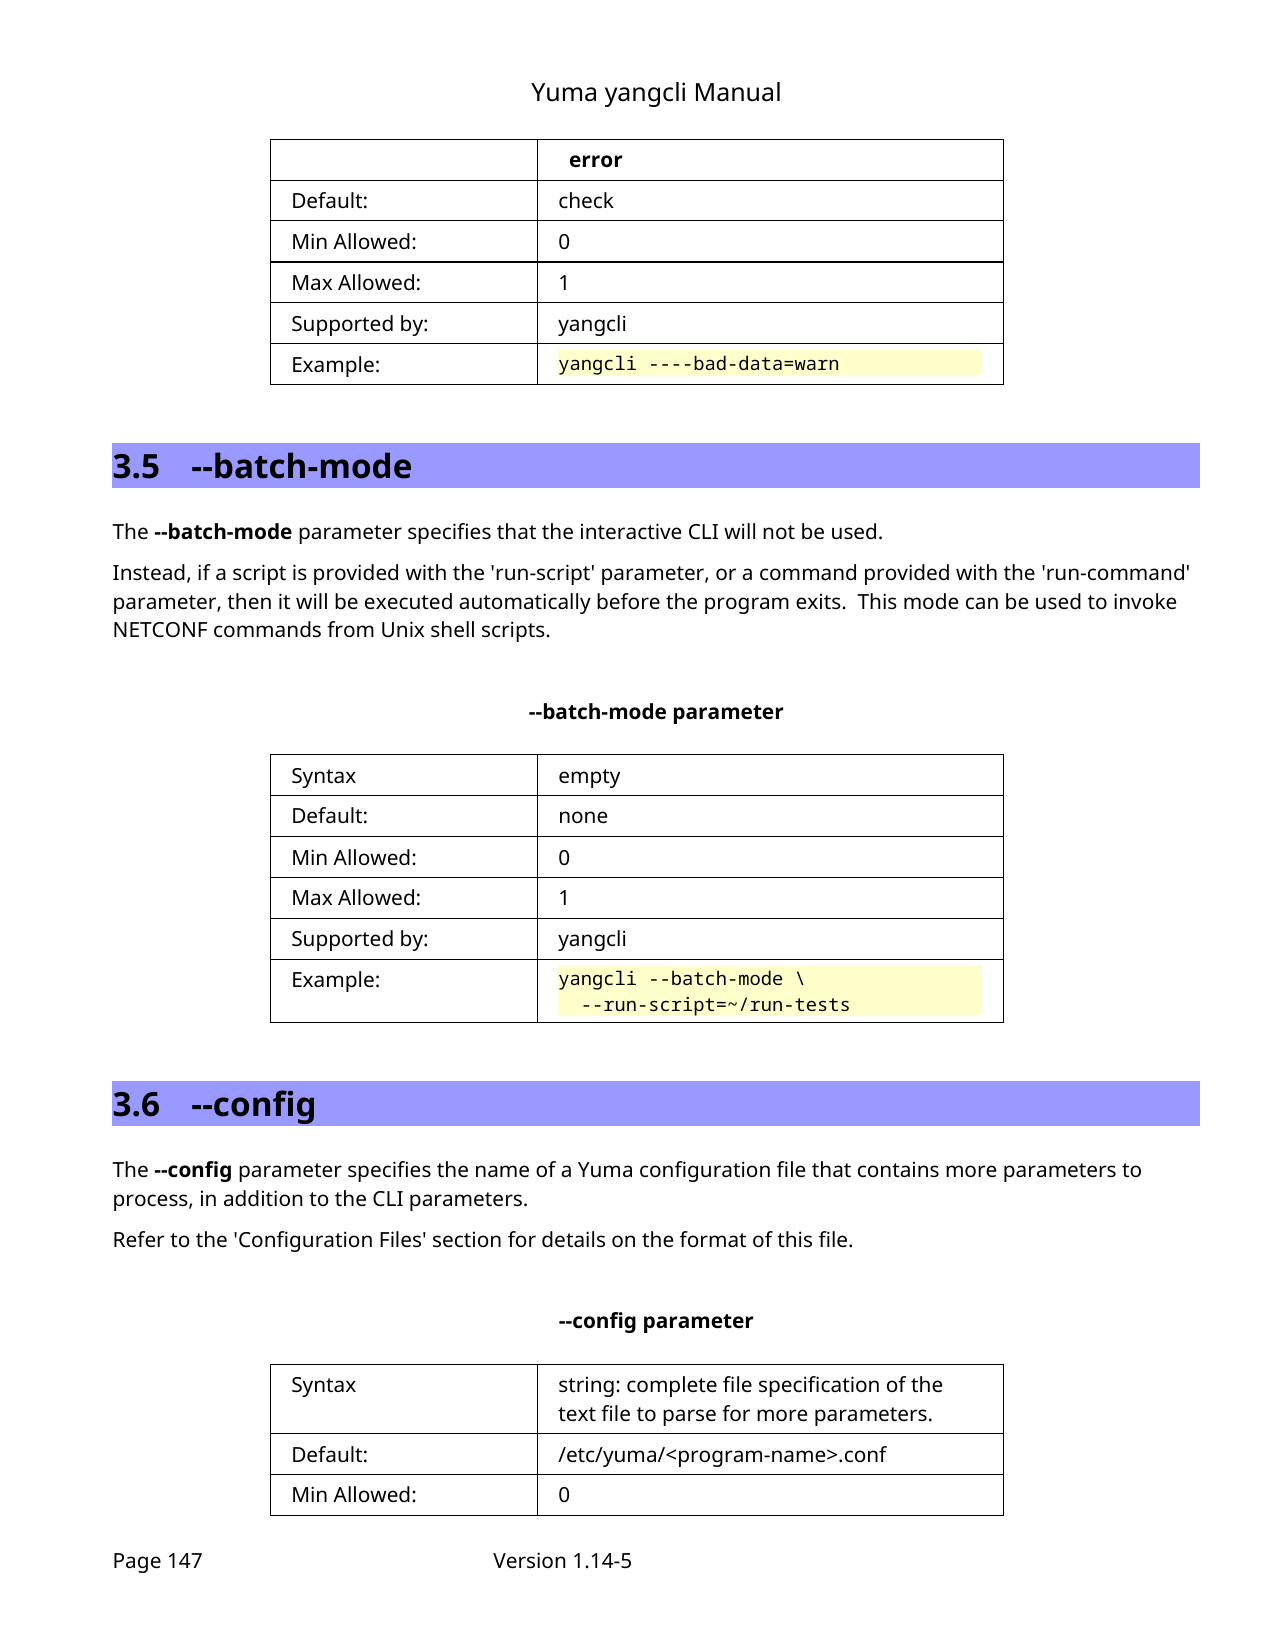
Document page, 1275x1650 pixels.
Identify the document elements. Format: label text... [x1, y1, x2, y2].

subtitle --batch-mode [112, 443, 1200, 488]
table_cell yangcli ----bad-data=warn [538, 344, 1003, 384]
table_cell Max Allowed: [271, 878, 537, 918]
table_header Syntax [271, 1365, 537, 1433]
text Instead, if a script is provided with the 'run-script' parameter, or a command provided with the 'run-command' parameter, then it will be executed automatically before the program exits. This mode can be used to invoke NETCONF commands from Unix shell scripts. [112, 558, 1200, 644]
table_cell Supported by: [271, 919, 537, 959]
subtitle --config [112, 1081, 1200, 1126]
table_header empty [538, 755, 1003, 795]
table_cell 0 [538, 1475, 1003, 1515]
table_cell check [538, 181, 1003, 220]
table_cell 1 [538, 878, 1003, 918]
table_cell 0 [538, 221, 1003, 261]
table_cell /etc/yuma/<program-name>.conf [538, 1434, 1003, 1474]
table_header Syntax [271, 755, 537, 795]
table_cell yangcli [538, 919, 1003, 959]
text Refer to the 'Configuration Files' section for details on the format of this file. [112, 1225, 1200, 1253]
table_header string: complete file specification of the text file to parse for more parameters. [538, 1365, 1003, 1433]
table_cell Min Allowed: [271, 1475, 537, 1515]
table_cell Min Allowed: [271, 837, 537, 877]
table_cell Example: [271, 344, 537, 384]
table_cell Default: [271, 796, 537, 836]
table_cell none [538, 796, 1003, 836]
text The --batch-mode parameter specifies that the interactive CLI will not be used. [112, 517, 1200, 546]
table_cell Max Allowed: [271, 263, 537, 302]
table_cell Default: [271, 181, 537, 220]
table_cell yangcli [538, 303, 1003, 343]
table_cell Supported by: [271, 303, 537, 343]
table_header [271, 140, 537, 179]
table_cell Min Allowed: [271, 221, 537, 261]
table_cell 1 [538, 263, 1003, 302]
table_header error [538, 140, 1003, 179]
table_cell Default: [271, 1434, 537, 1474]
subtitle --batch-mode parameter [127, 697, 1185, 726]
subtitle --config parameter [127, 1307, 1185, 1335]
table_cell Example: [271, 960, 537, 1022]
table_cell 0 [538, 837, 1003, 877]
text The --config parameter specifies the name of a Yuma configuration file that contains more parameters to process, in addition to the CLI parameters. [112, 1155, 1200, 1212]
table_cell yangcli --batch-mode \ --run-script=~/run-tests [538, 960, 1003, 1022]
